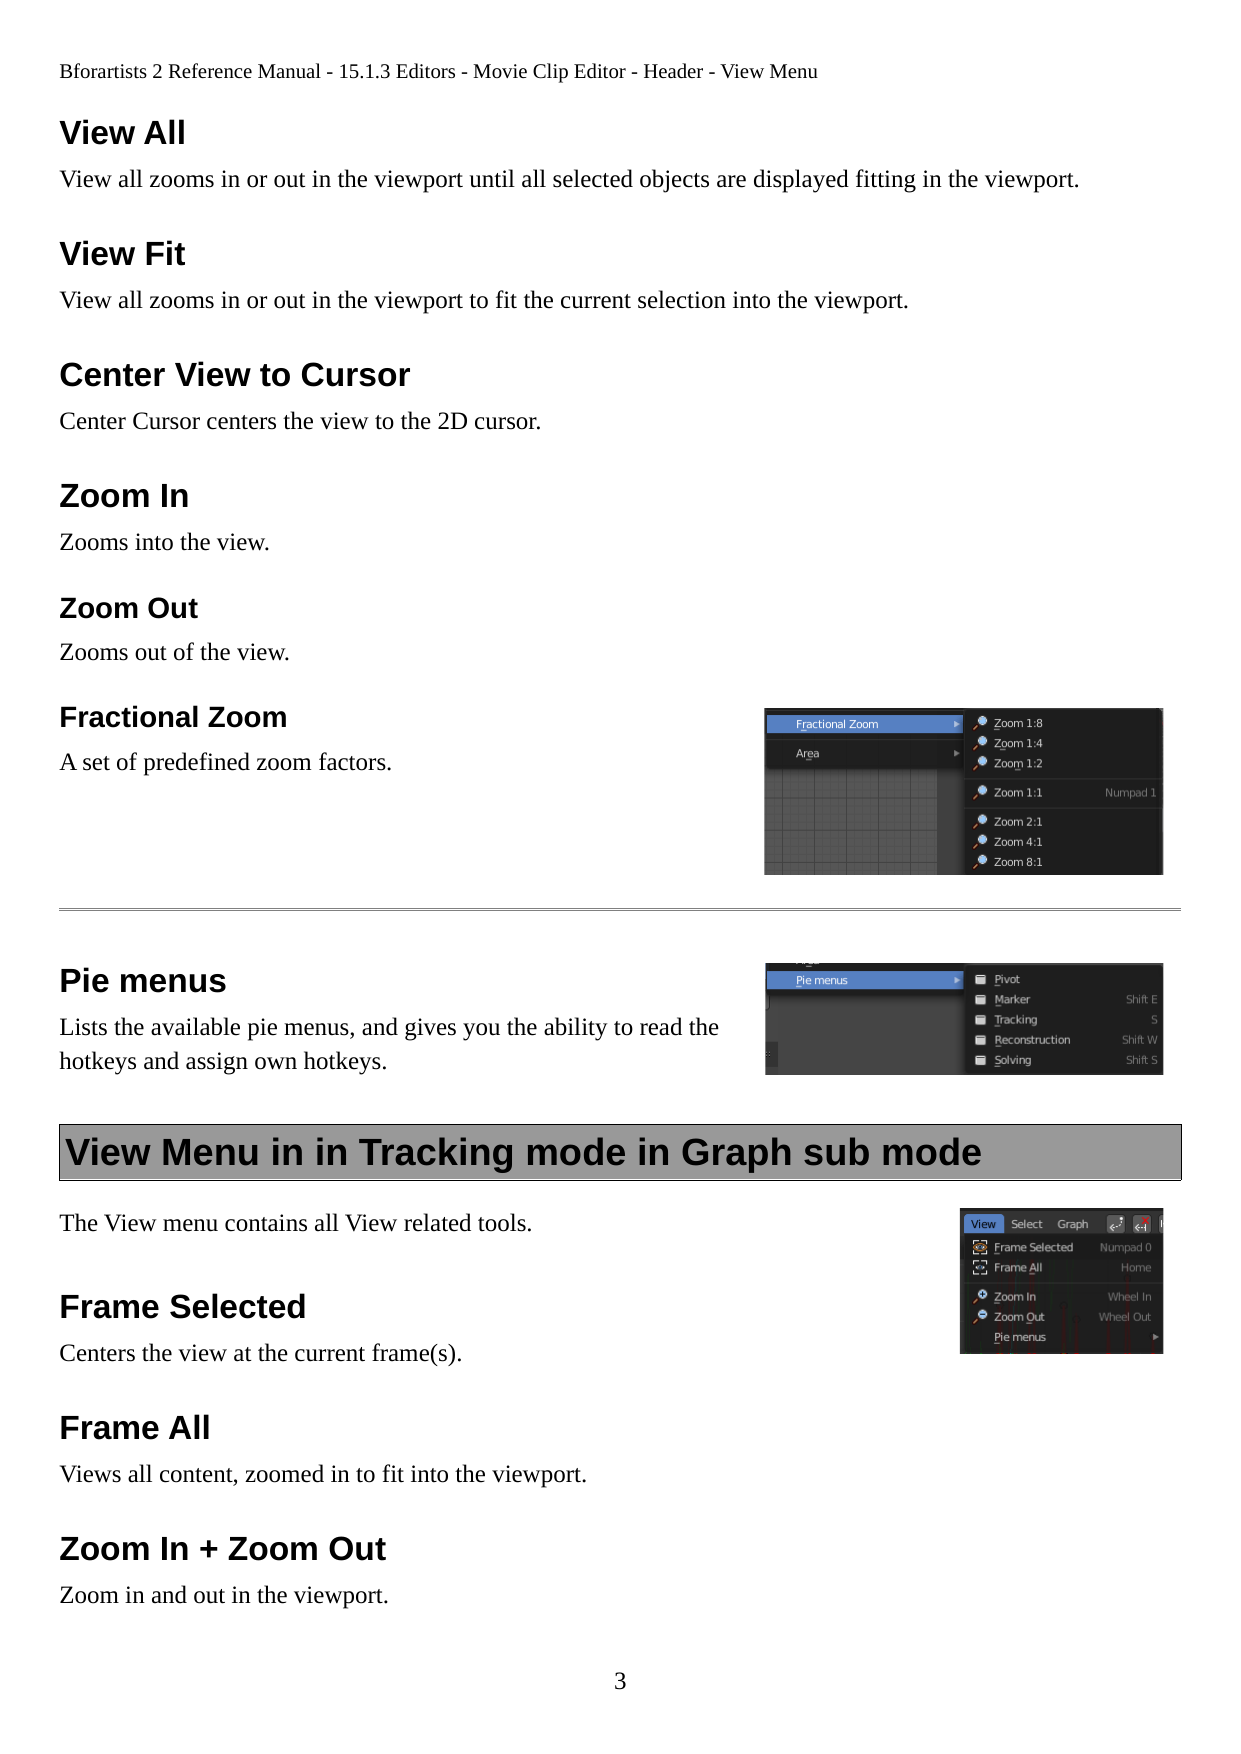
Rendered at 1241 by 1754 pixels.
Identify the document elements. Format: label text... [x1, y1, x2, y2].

text The View menu contains all View related tools. [59, 1208, 959, 1237]
subtitle Frame Selected [59, 1287, 959, 1325]
picture [765, 963, 1164, 1075]
subtitle Zoom In + Zoom Out [59, 1529, 1181, 1567]
subtitle Zoom In [59, 476, 1181, 514]
subtitle Pie menus [59, 961, 1181, 999]
subtitle Frame All [59, 1408, 1181, 1446]
text Views all content, zoomed in to fit into the viewport. [59, 1459, 1181, 1488]
table_header View Menu in in Tracking mode in Graph sub mode [60, 1125, 1181, 1179]
subtitle [1164, 1287, 1181, 1325]
text Zoom in and out in the viewport. [59, 1580, 1181, 1609]
picture [959, 1208, 1164, 1354]
subtitle View Fit [59, 234, 1181, 272]
subtitle Zoom Out [59, 591, 1181, 624]
subtitle Fractional Zoom [59, 700, 1181, 734]
subtitle View All [59, 113, 1181, 151]
text View all zooms in or out in the viewport to fit the current selection into the viewport. [59, 285, 1181, 313]
text Zooms out of the view. [59, 637, 1181, 666]
picture [764, 708, 1164, 875]
text View all zooms in or out in the viewport until all selected objects are displayed fitting in the viewport. [59, 164, 1181, 192]
text Lists the available pie menus, and gives you the ability to read the hotkeys and assign own hotkeys. [59, 1012, 765, 1075]
text A set of predefined zoom factors. [59, 747, 764, 775]
text Zooms into the view. [59, 527, 1181, 556]
subtitle Center View to Cursor [59, 355, 1181, 393]
text Center Cursor centers the view to the 2D cursor. [59, 406, 1181, 434]
text Centers the view at the current frame(s). [59, 1338, 1181, 1367]
